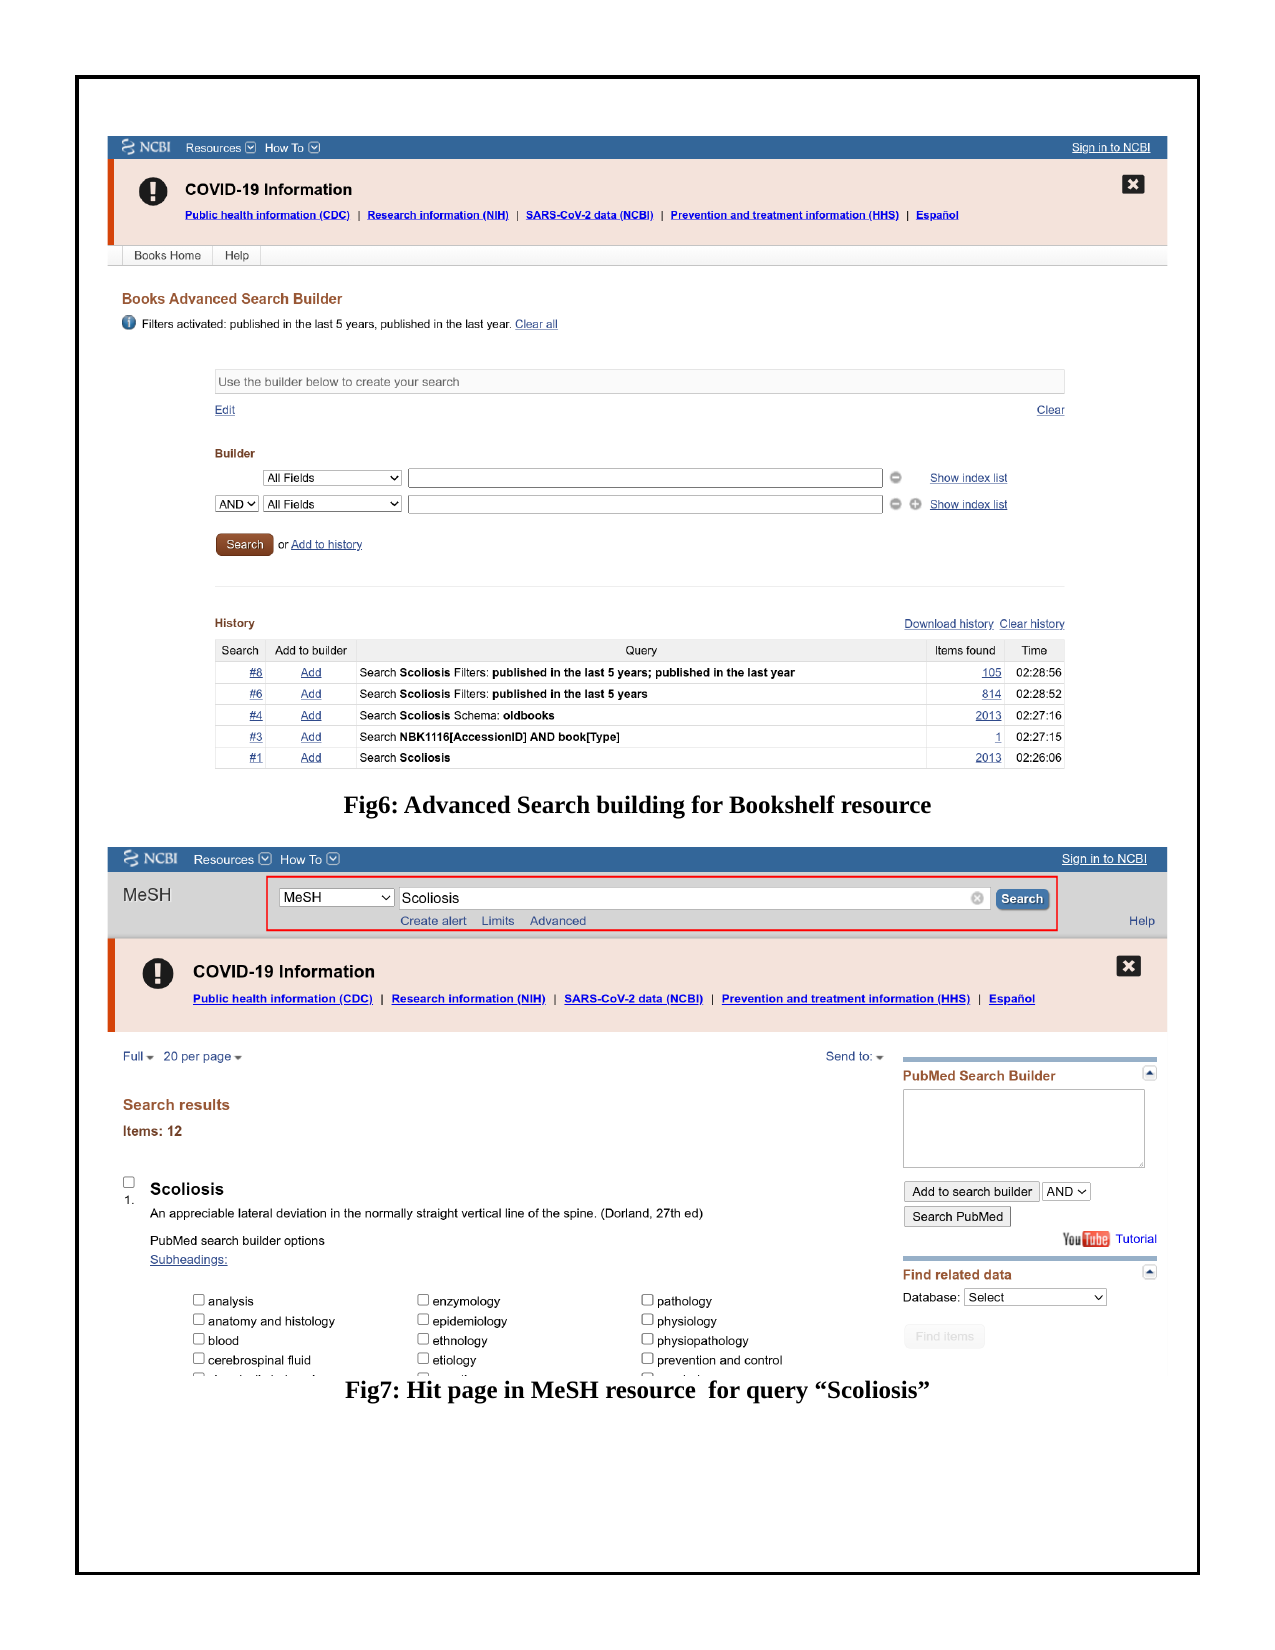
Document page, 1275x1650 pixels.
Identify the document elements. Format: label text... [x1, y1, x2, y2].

text Fig7: Hit page in MeSH resource for query “Scoliosis” [108, 1376, 1167, 1404]
picture [107, 136, 1168, 790]
text Fig6: Advanced Search building for Bookshelf resource [108, 790, 1167, 819]
picture [107, 847, 1168, 1376]
